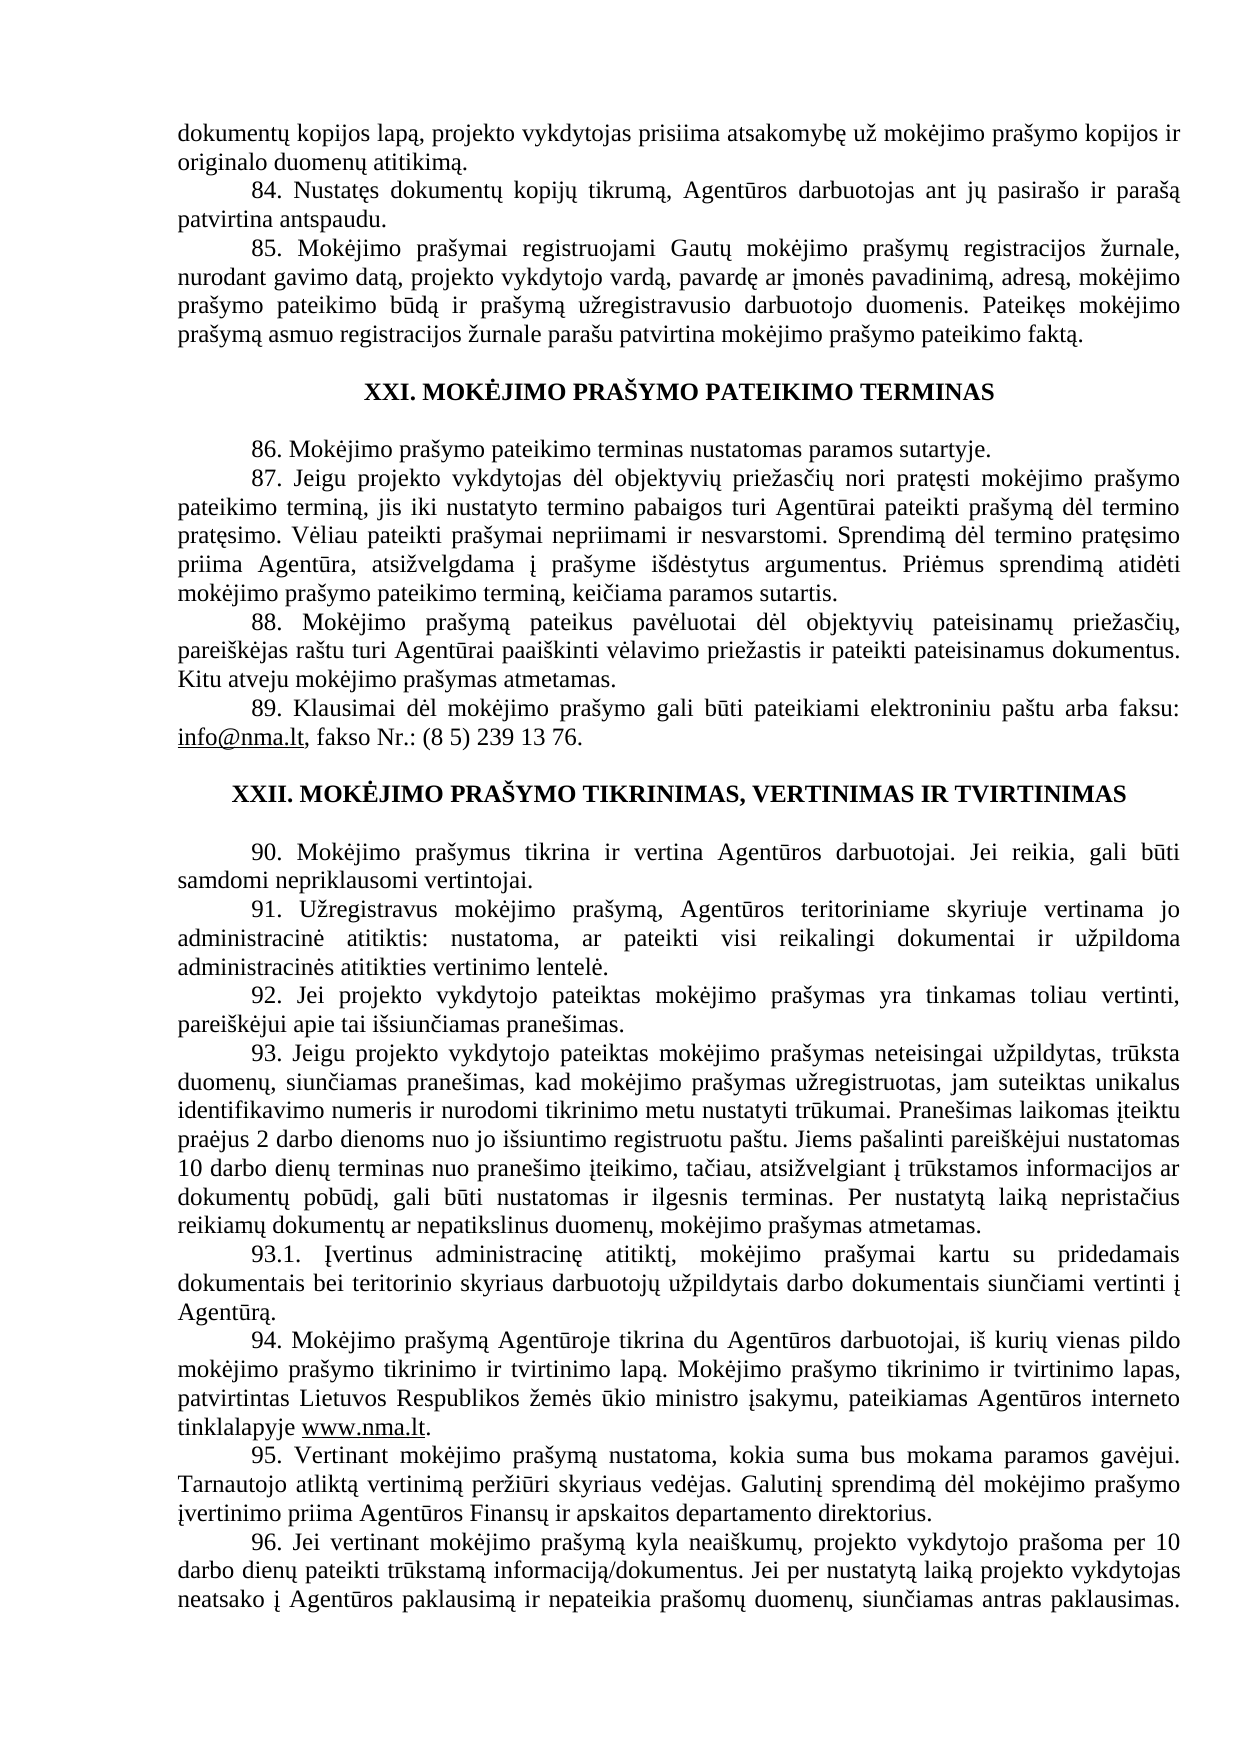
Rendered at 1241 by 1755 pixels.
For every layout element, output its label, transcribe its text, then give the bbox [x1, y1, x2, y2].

text 89. Klausimai dėl mokėjimo prašymo gali būti pateikiami elektroniniu paštu arba faksu: info@nma.lt, fakso Nr.: (8 5) 239 13 76. [177, 693, 1181, 751]
text 87. Jeigu projekto vykdytojas dėl objektyvių priežasčių nori pratęsti mokėjimo prašymo pateikimo terminą, jis iki nustatyto termino pabaigos turi Agentūrai pateikti prašymą dėl termino pratęsimo. Vėliau pateikti prašymai nepriimami ir nesvarstomi. Sprendimą dėl termino pratęsimo priima Agentūra, atsižvelgdama į prašyme išdėstytus argumentus. Priėmus sprendimą atidėti mokėjimo prašymo pateikimo terminą, keičiama paramos sutartis. [177, 463, 1181, 607]
text 86. Mokėjimo prašymo pateikimo terminas nustatomas paramos sutartyje. [177, 434, 1181, 463]
text 94. Mokėjimo prašymą Agentūroje tikrina du Agentūros darbuotojai, iš kurių vienas pildo mokėjimo prašymo tikrinimo ir tvirtinimo lapą. Mokėjimo prašymo tikrinimo ir tvirtinimo lapas, patvirtintas Lietuvos Respublikos žemės ūkio ministro įsakymu, pateikiamas Agentūros interneto tinklalapyje www.nma.lt. [177, 1326, 1181, 1441]
text 95. Vertinant mokėjimo prašymą nustatoma, kokia suma bus mokama paramos gavėjui. Tarnautojo atliktą vertinimą peržiūri skyriaus vedėjas. Galutinį sprendimą dėl mokėjimo prašymo įvertinimo priima Agentūros Finansų ir apskaitos departamento direktorius. [177, 1441, 1181, 1527]
text 90. Mokėjimo prašymus tikrina ir vertina Agentūros darbuotojai. Jei reikia, gali būti samdomi nepriklausomi vertintojai. [177, 837, 1181, 894]
text 85. Mokėjimo prašymai registruojami Gautų mokėjimo prašymų registracijos žurnale, nurodant gavimo datą, projekto vykdytojo vardą, pavardę ar įmonės pavadinimą, adresą, mokėjimo prašymo pateikimo būdą ir prašymą užregistravusio darbuotojo duomenis. Pateikęs mokėjimo prašymą asmuo registracijos žurnale parašu patvirtina mokėjimo prašymo pateikimo faktą. [177, 233, 1181, 348]
text 91. Užregistravus mokėjimo prašymą, Agentūros teritoriniame skyriuje vertinama jo administracinė atitiktis: nustatoma, ar pateikti visi reikalingi dokumentai ir užpildoma administracinės atitikties vertinimo lentelė. [177, 894, 1181, 981]
text dokumentų kopijos lapą, projekto vykdytojas prisiima atsakomybę už mokėjimo prašymo kopijos ir originalo duomenų atitikimą. [177, 118, 1181, 176]
text 93. Jeigu projekto vykdytojo pateiktas mokėjimo prašymas neteisingai užpildytas, trūksta duomenų, siunčiamas pranešimas, kad mokėjimo prašymas užregistruotas, jam suteiktas unikalus identifikavimo numeris ir nurodomi tikrinimo metu nustatyti trūkumai. Pranešimas laikomas įteiktu praėjus 2 darbo dienoms nuo jo išsiuntimo registruotu paštu. Jiems pašalinti pareiškėjui nustatomas 10 darbo dienų terminas nuo pranešimo įteikimo, tačiau, atsižvelgiant į trūkstamos informacijos ar dokumentų pobūdį, gali būti nustatomas ir ilgesnis terminas. Per nustatytą laiką nepristačius reikiamų dokumentų ar nepatikslinus duomenų, mokėjimo prašymas atmetamas. [177, 1038, 1181, 1239]
text 92. Jei projekto vykdytojo pateiktas mokėjimo prašymas yra tinkamas toliau vertinti, pareiškėjui apie tai išsiunčiamas pranešimas. [177, 981, 1181, 1038]
text 88. Mokėjimo prašymą pateikus pavėluotai dėl objektyvių pateisinamų priežasčių, pareiškėjas raštu turi Agentūrai paaiškinti vėlavimo priežastis ir pateikti pateisinamus dokumentus. Kitu atveju mokėjimo prašymas atmetamas. [177, 607, 1181, 693]
text XXI. MOKĖJIMO PRAŠYMO PATEIKIMO TERMINAS [177, 377, 1181, 406]
text 93.1. Įvertinus administracinę atitiktį, mokėjimo prašymai kartu su pridedamais dokumentais bei teritorinio skyriaus darbuotojų užpildytais darbo dokumentais siunčiami vertinti į Agentūrą. [177, 1239, 1181, 1326]
text 96. Jei vertinant mokėjimo prašymą kyla neaiškumų, projekto vykdytojo prašoma per 10 darbo dienų pateikti trūkstamą informaciją/dokumentus. Jei per nustatytą laiką projekto vykdytojas neatsako į Agentūros paklausimą ir nepateikia prašomų duomenų, siunčiamas antras paklausimas. [177, 1527, 1181, 1613]
text 84. Nustatęs dokumentų kopijų tikrumą, Agentūros darbuotojas ant jų pasirašo ir parašą patvirtina antspaudu. [177, 176, 1181, 233]
text XXII. MOKĖJIMO PRAŠYMO TIKRINIMAS, VERTINIMAS IR TVIRTINIMAS [177, 779, 1181, 808]
